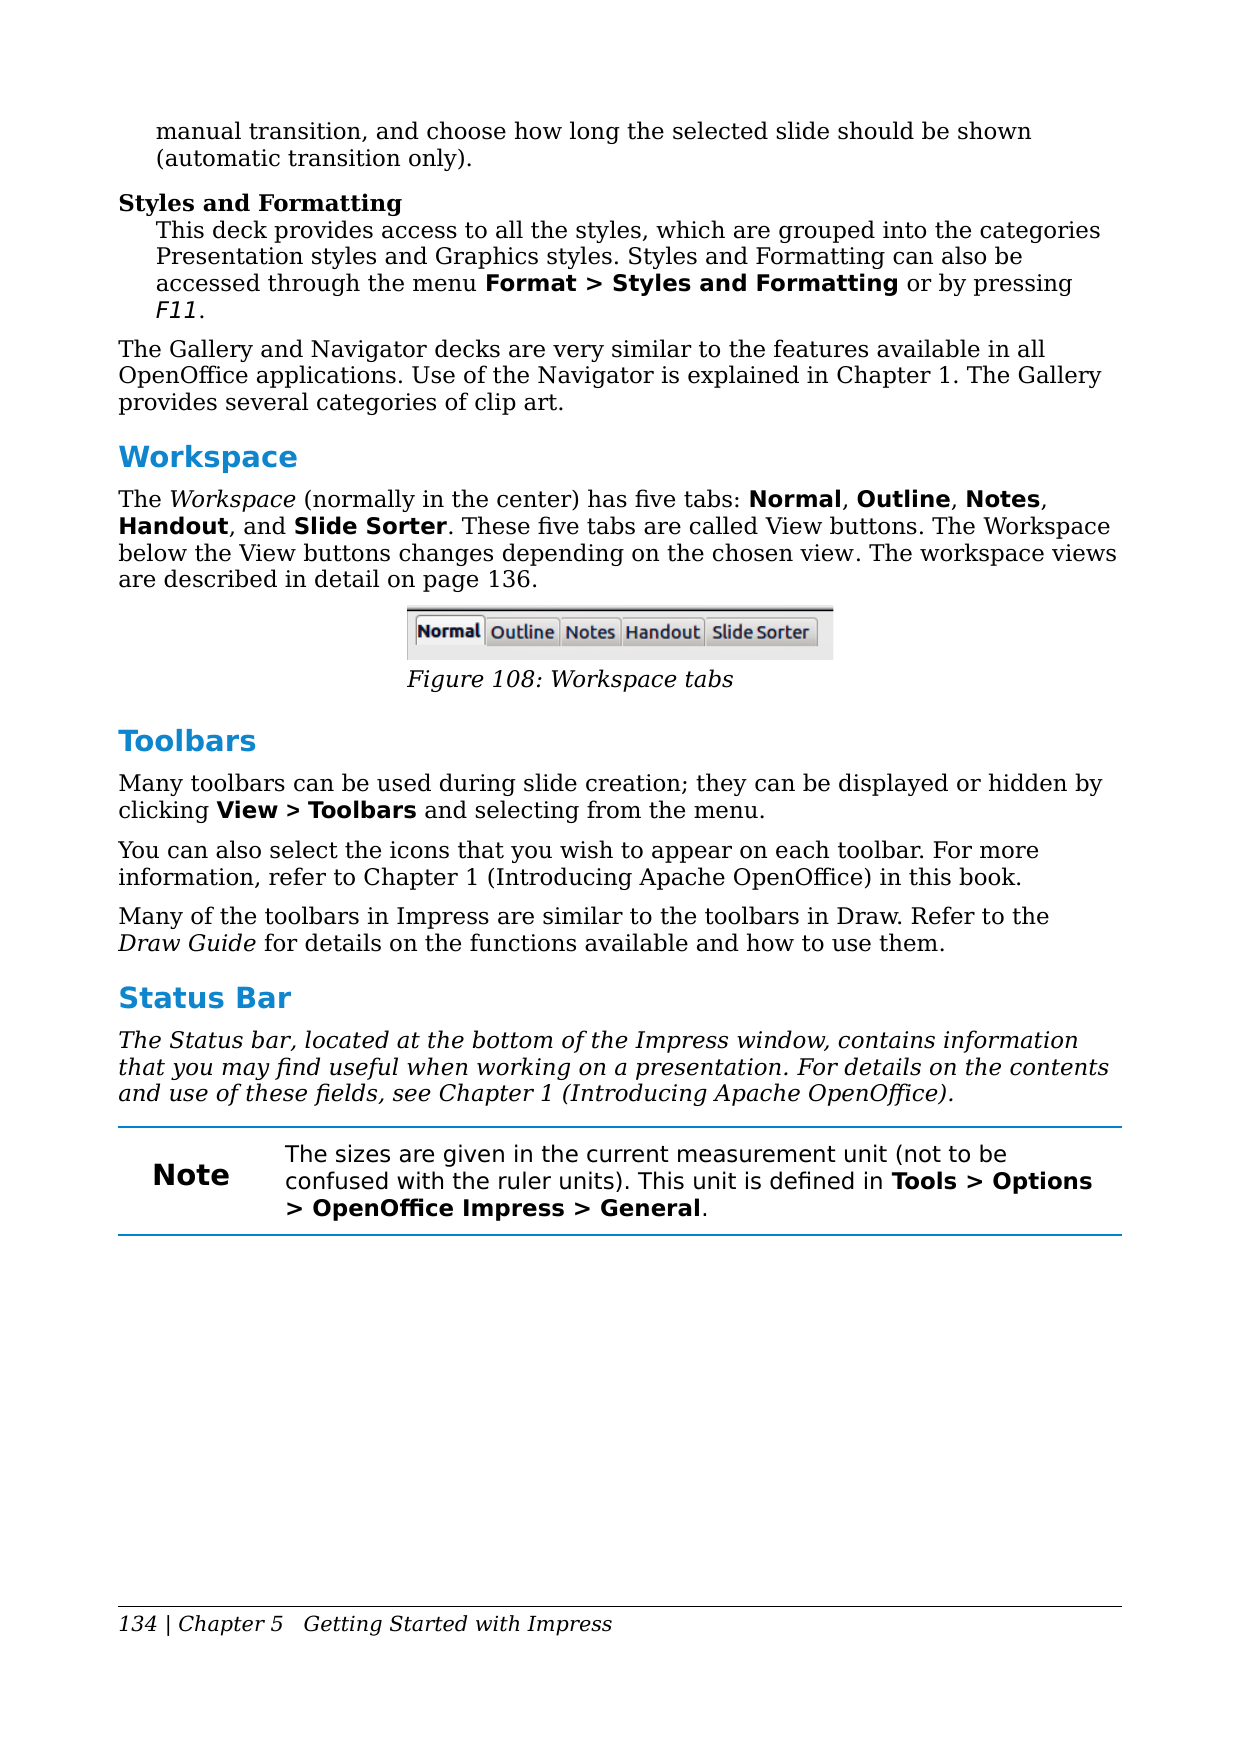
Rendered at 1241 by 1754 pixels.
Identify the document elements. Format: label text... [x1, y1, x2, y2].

table_header Note [118, 1128, 263, 1234]
subtitle Toolbars [118, 724, 1122, 758]
text Many toolbars can be used during slide creation; they can be displayed or hidden by clicking View > Toolbars and selecting from the menu. [118, 770, 1122, 825]
text manual transition, and choose how long the selected slide should be shown (automatic transition only). [156, 118, 1122, 171]
text Many of the toolbars in Impress are similar to the toolbars in Draw. Refer to the Draw Guide for details on the functions available and how to use them. [118, 903, 1122, 957]
table_header The sizes are given in the current measurement unit (not to be confused with the ruler units). This unit is defined in Tools > Options > OpenOffice Impress > General. [264, 1128, 1122, 1234]
picture [407, 605, 834, 660]
text Figure 108: Workspace tabs [407, 666, 833, 693]
subtitle Status Bar [118, 981, 1122, 1015]
text Styles and Formatting [118, 190, 1122, 217]
text This deck provides access to all the styles, which are grouped into the categories Presentation styles and Graphics styles. Styles and Formatting can also be accessed through the menu Format > Styles and Formatting or by pressing F11. [156, 217, 1122, 323]
text You can also select the icons that you wish to appear on each toolbar. For more information, refer to Chapter 1 (Introducing Apache OpenOffice) in this book. [118, 837, 1122, 891]
subtitle Workspace [118, 440, 1122, 474]
text The Gallery and Navigator decks are very similar to the features available in all OpenOffice applications. Use of the Navigator is explained in Chapter 1. The Gallery provides several categories of clip art. [118, 336, 1122, 416]
text The Workspace (normally in the center) has five tabs: Normal, Outline, Notes, Handout, and Slide Sorter. These five tabs are called View buttons. The Workspace below the View buttons changes depending on the chosen view. The workspace views are described in detail on page 136. [118, 487, 1122, 593]
text The Status bar, located at the bottom of the Impress window, contains information that you may find useful when working on a presentation. For details on the contents and use of these fields, see Chapter 1 (Introducing Apache OpenOffice). [118, 1027, 1122, 1107]
